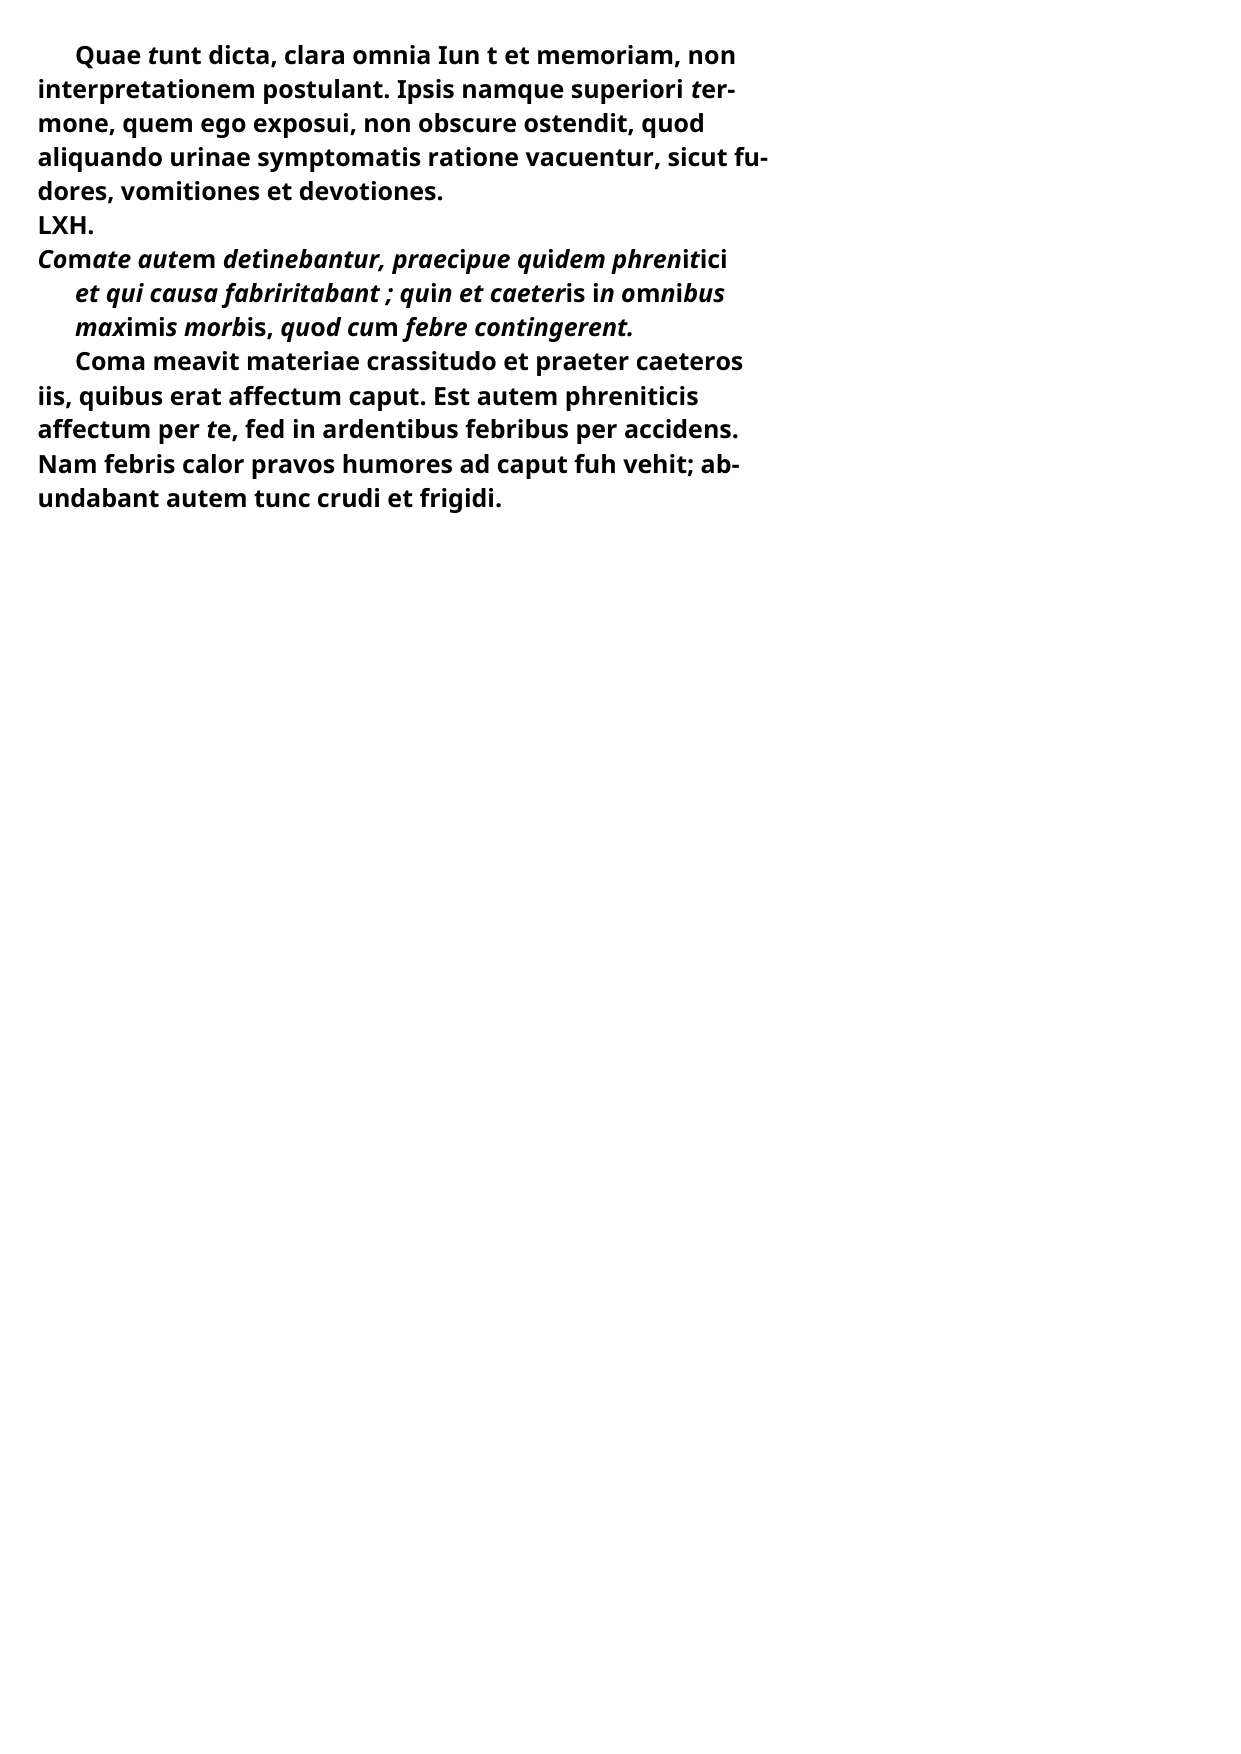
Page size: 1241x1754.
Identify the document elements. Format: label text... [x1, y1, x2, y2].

text Comate autem detinebantur, praecipue quidem phrenitici et qui causa fabriritabant ; quin et caeteris in omnibus maximis morbis, quod cum febre contingerent. [37, 242, 1203, 344]
text Quae tunt dicta, clara omnia Iun t et memoriam, non interpretationem postulant. Ipsis namque superiori ter- mone, quem ego exposui, non obscure ostendit, quod aliquando urinae symptomatis ratione vacuentur, sicut fu- dores, vomitiones et devotiones. [37, 37, 1203, 208]
text LXH. [37, 208, 1203, 242]
text Coma meavit materiae crassitudo et praeter caeteros iis, quibus erat affectum caput. Est autem phreniticis affectum per te, fed in ardentibus febribus per accidens. Nam febris calor pravos humores ad caput fuh vehit; ab- undabant autem tunc crudi et frigidi. [37, 344, 1203, 514]
